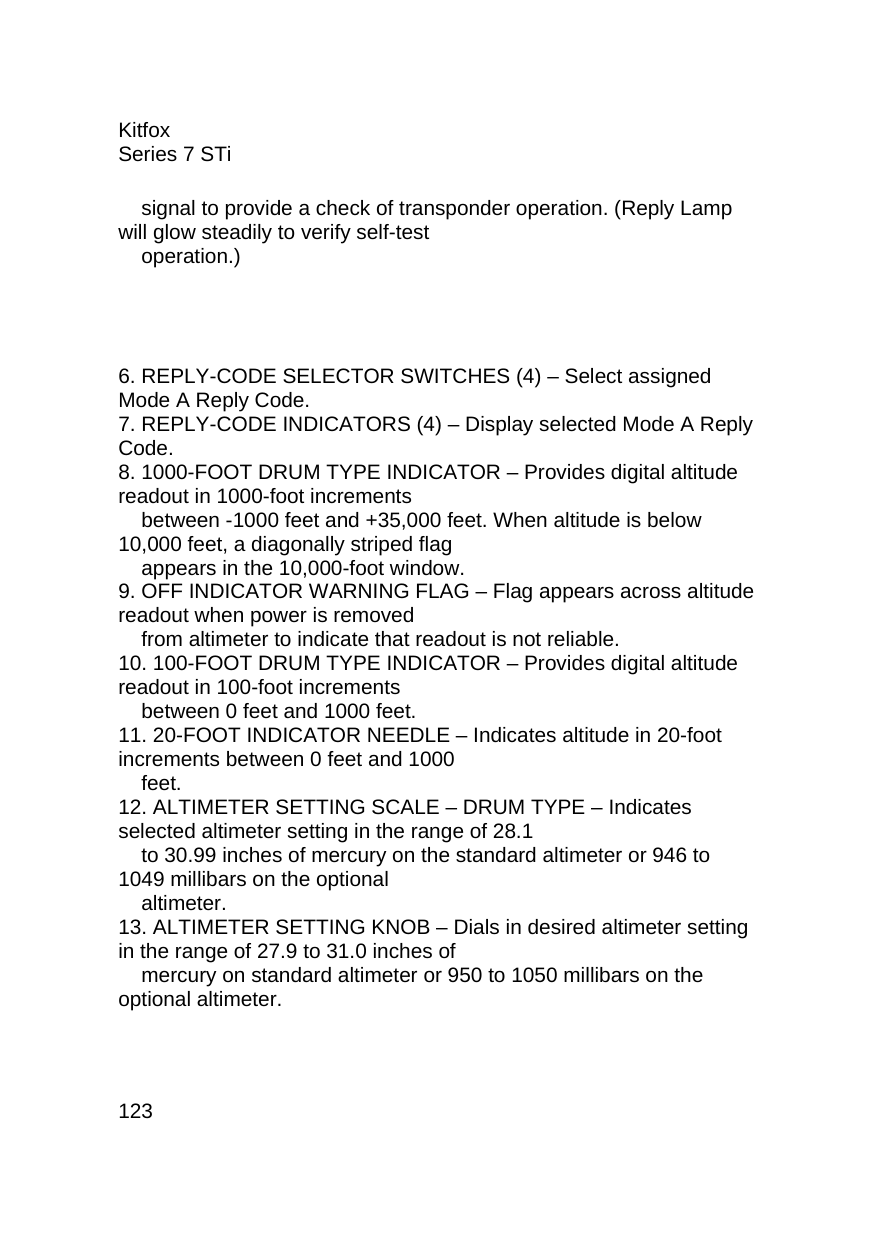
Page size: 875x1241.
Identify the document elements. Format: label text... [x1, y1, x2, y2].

text 12. ALTIMETER SETTING SCALE – DRUM TYPE – Indicates selected altimeter setting in the range of 28.1 [118, 795, 756, 843]
text 9. OFF INDICATOR WARNING FLAG – Flag appears across altitude readout when power is removed [118, 579, 756, 627]
text 7. REPLY-CODE INDICATORS (4) – Display selected Mode A Reply Code. [118, 412, 756, 459]
text 11. 20-FOOT INDICATOR NEEDLE – Indicates altitude in 20-foot increments between 0 feet and 1000 [118, 723, 756, 771]
text from altimeter to indicate that readout is not reliable. [118, 627, 756, 651]
text altimeter. [118, 891, 756, 915]
text between 0 feet and 1000 feet. [118, 699, 756, 723]
text mercury on standard altimeter or 950 to 1050 millibars on the optional altimeter. [118, 963, 756, 1011]
text to 30.99 inches of mercury on the standard altimeter or 946 to 1049 millibars on the optional [118, 843, 756, 891]
text appears in the 10,000-foot window. [118, 555, 756, 579]
text 13. ALTIMETER SETTING KNOB – Dials in desired altimeter setting in the range of 27.9 to 31.0 inches of [118, 915, 756, 963]
text 6. REPLY-CODE SELECTOR SWITCHES (4) – Select assigned Mode A Reply Code. [118, 364, 756, 412]
text signal to provide a check of transponder operation. (Reply Lamp will glow steadily to verify self-test [118, 196, 756, 244]
text feet. [118, 771, 756, 795]
text operation.) [118, 244, 756, 268]
text between -1000 feet and +35,000 feet. When altitude is below 10,000 feet, a diagonally striped flag [118, 507, 756, 555]
text 8. 1000-FOOT DRUM TYPE INDICATOR – Provides digital altitude readout in 1000-foot increments [118, 459, 756, 507]
text 10. 100-FOOT DRUM TYPE INDICATOR – Provides digital altitude readout in 100-foot increments [118, 651, 756, 699]
